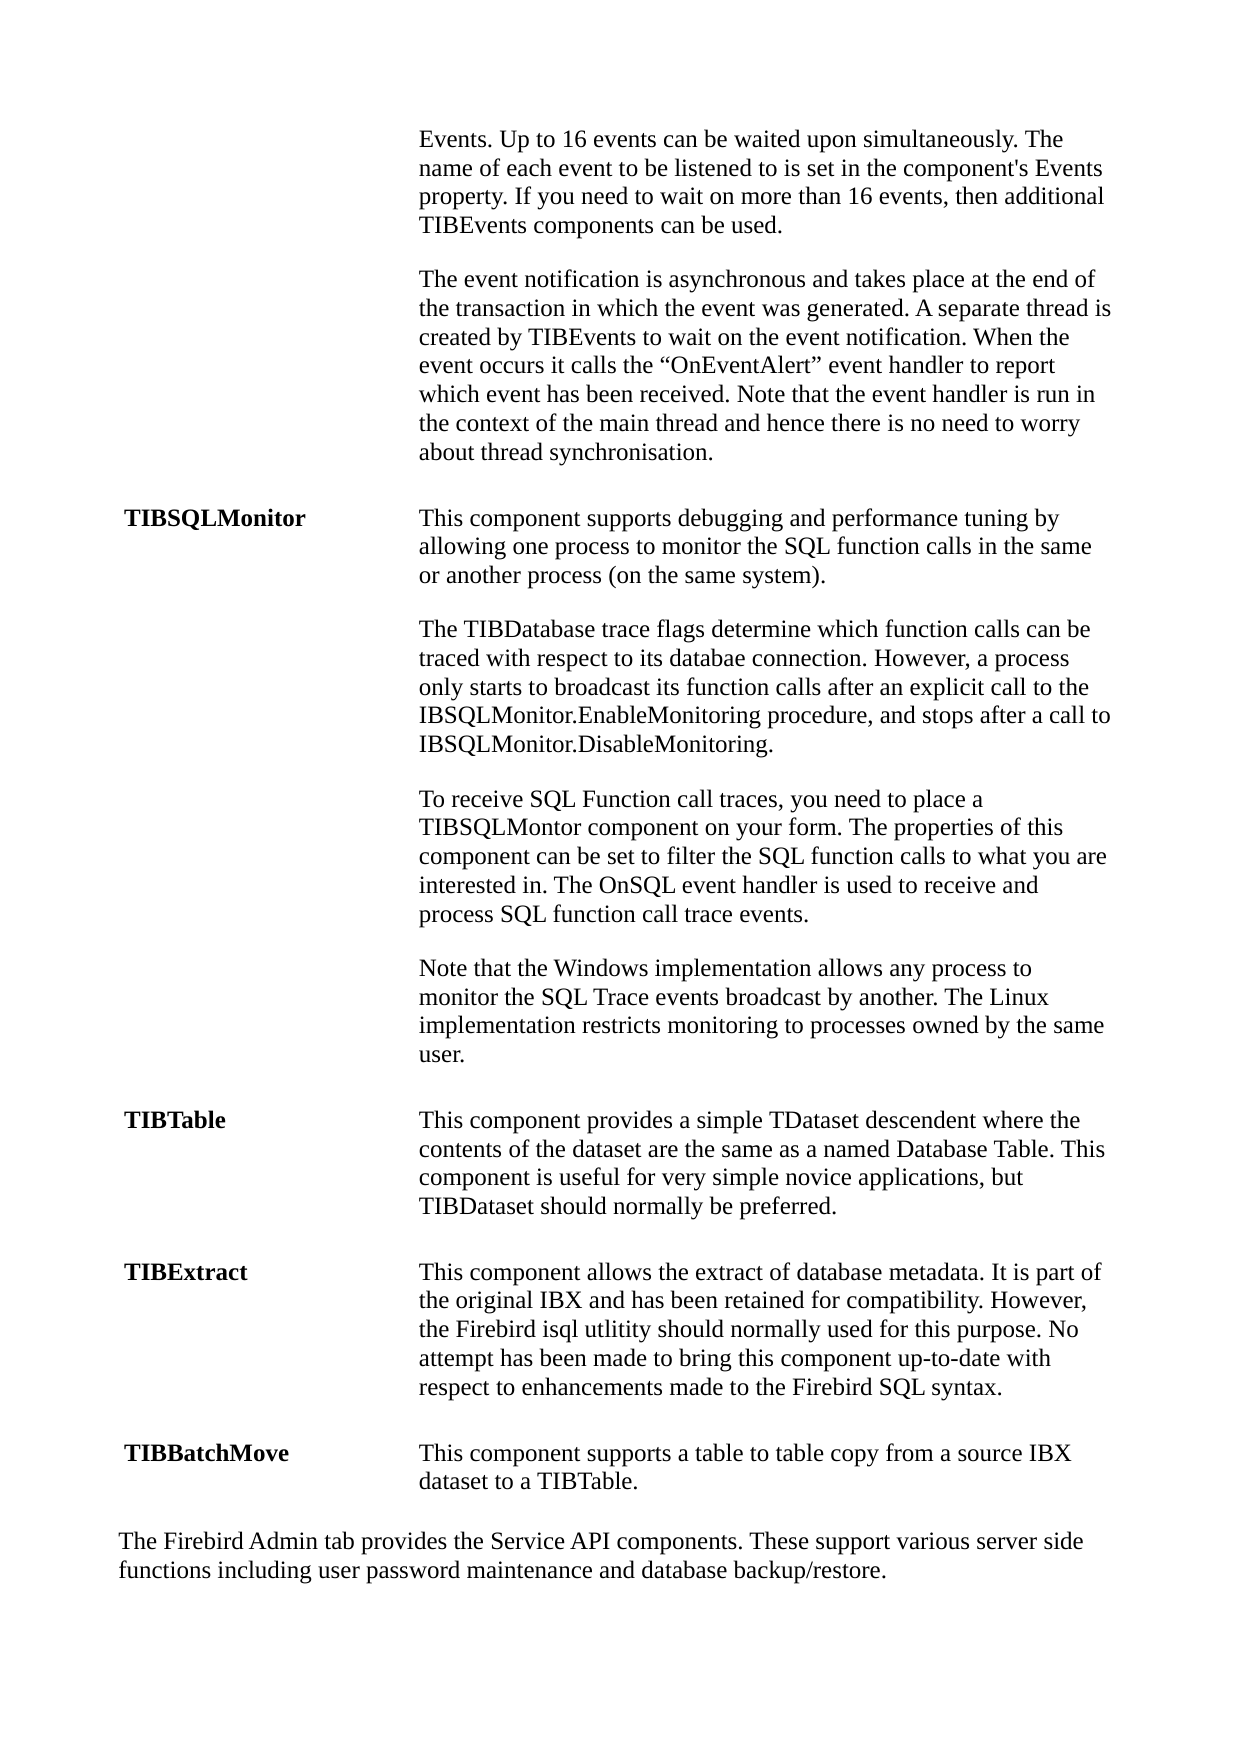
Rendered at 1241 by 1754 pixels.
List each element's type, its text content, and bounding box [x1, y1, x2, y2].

table_cell TIBExtract [118, 1251, 413, 1432]
table_cell This component supports a table to table copy from a source IBX dataset to a TIBTable. [413, 1432, 1123, 1526]
table_cell This component provides a simple TDataset descendent where the contents of the dataset are the same as a named Database Table. This component is useful for very simple novice applications, but TIBDataset should normally be preferred. [413, 1099, 1123, 1251]
text The Firebird Admin tab provides the Service API components. These support various server side functions including user password maintenance and database backup/restore. [118, 1526, 1122, 1584]
table_cell This component supports debugging and performance tuning by allowing one process to monitor the SQL function calls in the same or another process (on the same system). The TIBDatabase trace flags determine which function calls can be traced with respect to its databae connection. However, a process only starts to broadcast its function calls after an explicit call to the IBSQLMonitor.EnableMonitoring procedure, and stops after a call to IBSQLMonitor.DisableMonitoring. To receive SQL Function call traces, you need to place a TIBSQLMontor component on your form. The properties of this component can be set to filter the SQL function calls to what you are interested in. The OnSQL event handler is used to receive and process SQL function call trace events. Note that the Windows implementation allows any process to monitor the SQL Trace events broadcast by another. The Linux implementation restricts monitoring to processes owned by the same user. [413, 497, 1123, 1099]
table_cell This component allows the extract of database metadata. It is part of the original IBX and has been retained for compatibility. However, the Firebird isql utlitity should normally used for this purpose. No attempt has been made to bring this component up-to-date with respect to enhancements made to the Firebird SQL syntax. [413, 1251, 1123, 1432]
table_cell Events. Up to 16 events can be waited upon simultaneously. The name of each event to be listened to is set in the component's Events property. If you need to wait on more than 16 events, then additional TIBEvents components can be used. The event notification is asynchronous and takes place at the end of the transaction in which the event was generated. A separate thread is created by TIBEvents to wait on the event notification. When the event occurs it calls the “OnEventAlert” event handler to report which event has been received. Note that the event handler is run in the context of the main thread and hence there is no need to worry about thread synchronisation. [413, 118, 1123, 497]
table_cell TIBBatchMove [118, 1432, 413, 1526]
table_cell [118, 118, 413, 497]
table_cell TIBTable [118, 1099, 413, 1251]
table_cell TIBSQLMonitor [118, 497, 413, 1099]
